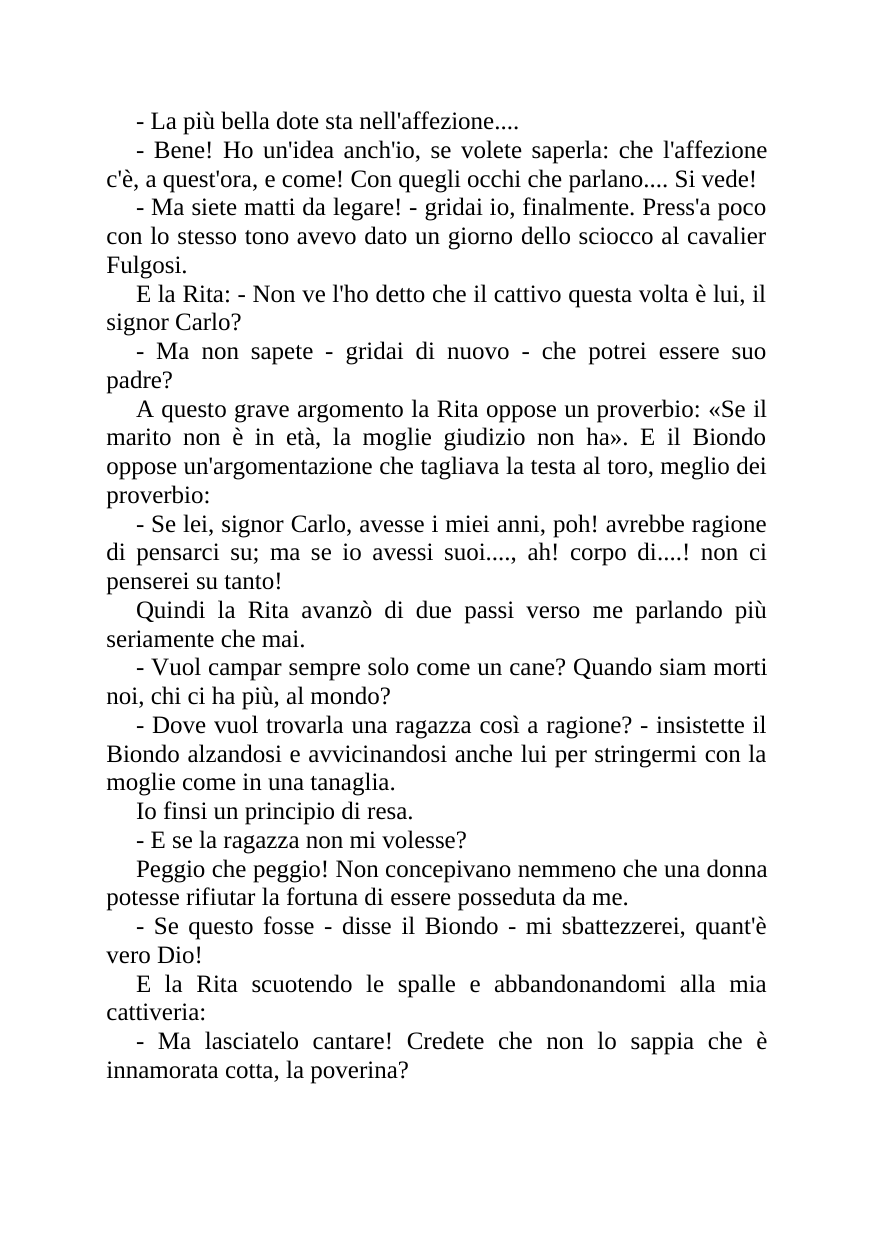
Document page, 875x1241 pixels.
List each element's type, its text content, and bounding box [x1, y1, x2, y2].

text - Vuol campar sempre solo come un cane? Quando siam morti noi, chi ci ha più, al mondo? [106, 652, 768, 710]
text Quindi la Rita avanzò di due passi verso me parlando più seriamente che mai. [106, 595, 768, 652]
text E la Rita scuotendo le spalle e abbandonandomi alla mia cattiveria: [106, 969, 768, 1026]
text - Se questo fosse - disse il Biondo - mi sbattezzerei, quant'è vero Dio! [106, 911, 768, 969]
text A questo grave argomento la Rita oppose un proverbio: «Se il marito non è in età, la moglie giudizio non ha». E il Biondo oppose un'argomentazione che tagliava la testa al toro, meglio dei proverbio: [106, 394, 768, 509]
text - Ma non sapete - gridai di nuovo - che potrei essere suo padre? [106, 336, 768, 394]
text Peggio che peggio! Non concepivano nemmeno che una donna potesse rifiutar la fortuna di essere posseduta da me. [106, 854, 768, 911]
text - Ma siete matti da legare! - gridai io, finalmente. Press'a poco con lo stesso tono avevo dato un giorno dello sciocco al cavalier Fulgosi. [106, 192, 768, 279]
text - E se la ragazza non mi volesse? [106, 825, 768, 854]
text - Bene! Ho un'idea anch'io, se volete saperla: che l'affezione c'è, a quest'ora, e come! Con quegli occhi che parlano.... Si vede! [106, 135, 768, 192]
text - Dove vuol trovarla una ragazza così a ragione? - insistette il Biondo alzandosi e avvicinandosi anche lui per stringermi con la moglie come in una tanaglia. [106, 710, 768, 796]
text - La più bella dote sta nell'affezione.... [106, 106, 768, 135]
text Io finsi un principio di resa. [106, 796, 768, 825]
text E la Rita: - Non ve l'ho detto che il cattivo questa volta è lui, il signor Carlo? [106, 279, 768, 336]
text - Ma lasciatelo cantare! Credete che non lo sappia che è innamorata cotta, la poverina? [106, 1026, 768, 1084]
text - Se lei, signor Carlo, avesse i miei anni, poh! avrebbe ragione di pensarci su; ma se io avessi suoi...., ah! corpo di....! non ci penserei su tanto! [106, 509, 768, 595]
